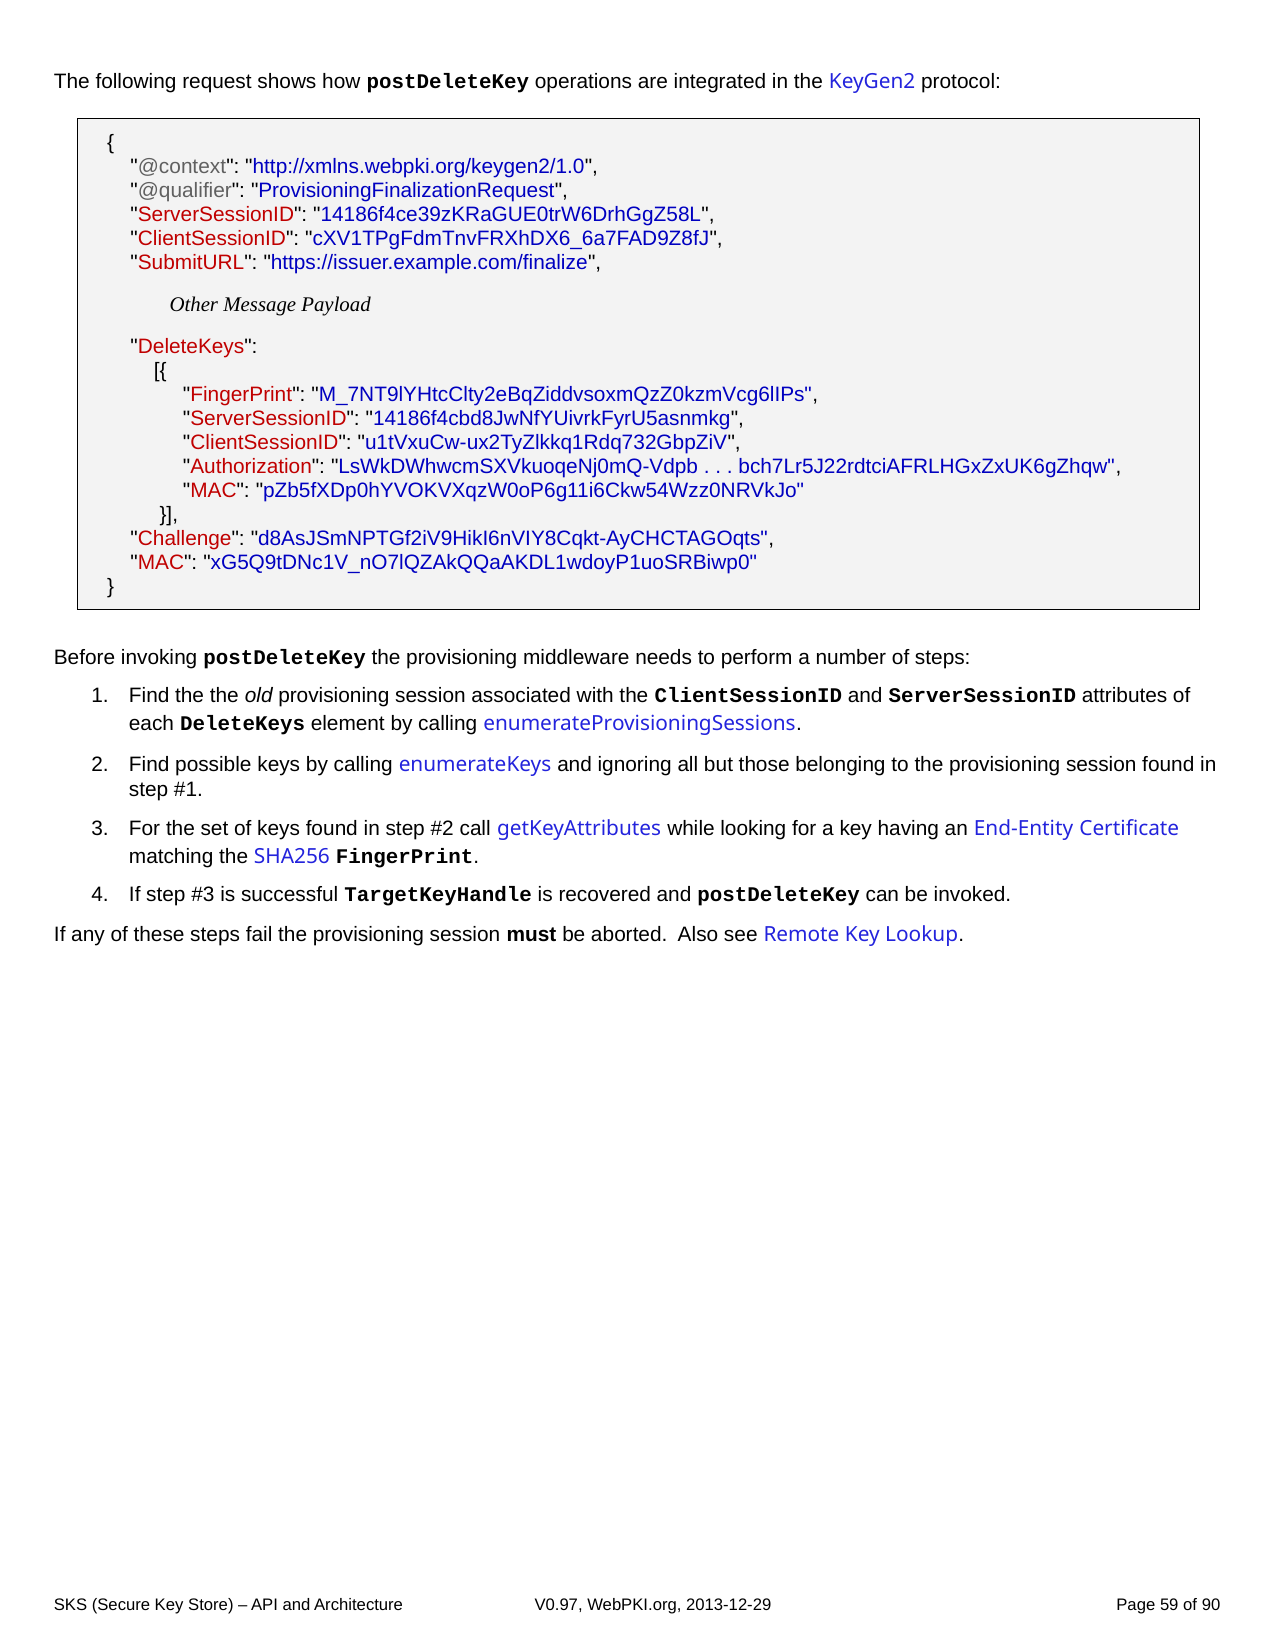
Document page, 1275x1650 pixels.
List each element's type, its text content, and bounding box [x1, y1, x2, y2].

list Find possible keys by calling enumerateKeys and ignoring all but those belonging to the provisioning session found in step #1. [91, 749, 1221, 801]
table_header { "@context": "http://xmlns.webpki.org/keygen2/1.0", "@qualifier": "ProvisioningFinalizationRequest", "ServerSessionID": "14186f4ce39zKRaGUE0trW6DrhGgZ58L", "ClientSessionID": "cXV1TPgFdmTnvFRXhDX6_6a7FAD9Z8fJ", "SubmitURL": "https://issuer.example.com/finalize", Other Message Payload "DeleteKeys": [{ "FingerPrint": "M_7NT9lYHtcClty2eBqZiddvsoxmQzZ0kzmVcg6lIPs", "ServerSessionID": "14186f4cbd8JwNfYUivrkFyrU5asnmkg", "ClientSessionID": "u1tVxuCw-ux2TyZlkkq1Rdq732GbpZiV", "Authorization": "LsWkDWhwcmSXVkuoqeNj0mQ-Vdpb . . . bch7Lr5J22rdtciAFRLHGxZxUK6gZhqw", "MAC": "pZb5fXDp0hYVOKVXqzW0oP6g11i6Ckw54Wzz0NRVkJo" }], "Challenge": "d8AsJSmNPTGf2iV9HikI6nVIY8Cqkt-AyCHCTAGOqts", "MAC": "xG5Q9tDNc1V_nO7lQZAkQQaAKDL1wdoyP1uoSRBiwp0" } [78, 119, 1199, 609]
text Before invoking postDeleteKey the provisioning middleware needs to perform a number of steps: [54, 645, 1221, 671]
list Find the the old provisioning session associated with the ClientSessionID and ServerSessionID attributes of each DeleteKeys element by calling enumerateProvisioningSessions. [91, 683, 1221, 737]
text If any of these steps fail the provisioning session must be aborted. Also see Remote Key Lookup. [54, 919, 1221, 948]
text The following request shows how postDeleteKey operations are integrated in the KeyGen2 protocol: [54, 66, 1221, 118]
list If step #3 is successful TargetKeyHandle is recovered and postDeleteKey can be invoked. [91, 882, 1221, 908]
list For the set of keys found in step #2 call getKeyAttributes while looking for a key having an End-Entity Certificate matching the SHA256 FingerPrint. [91, 813, 1221, 870]
